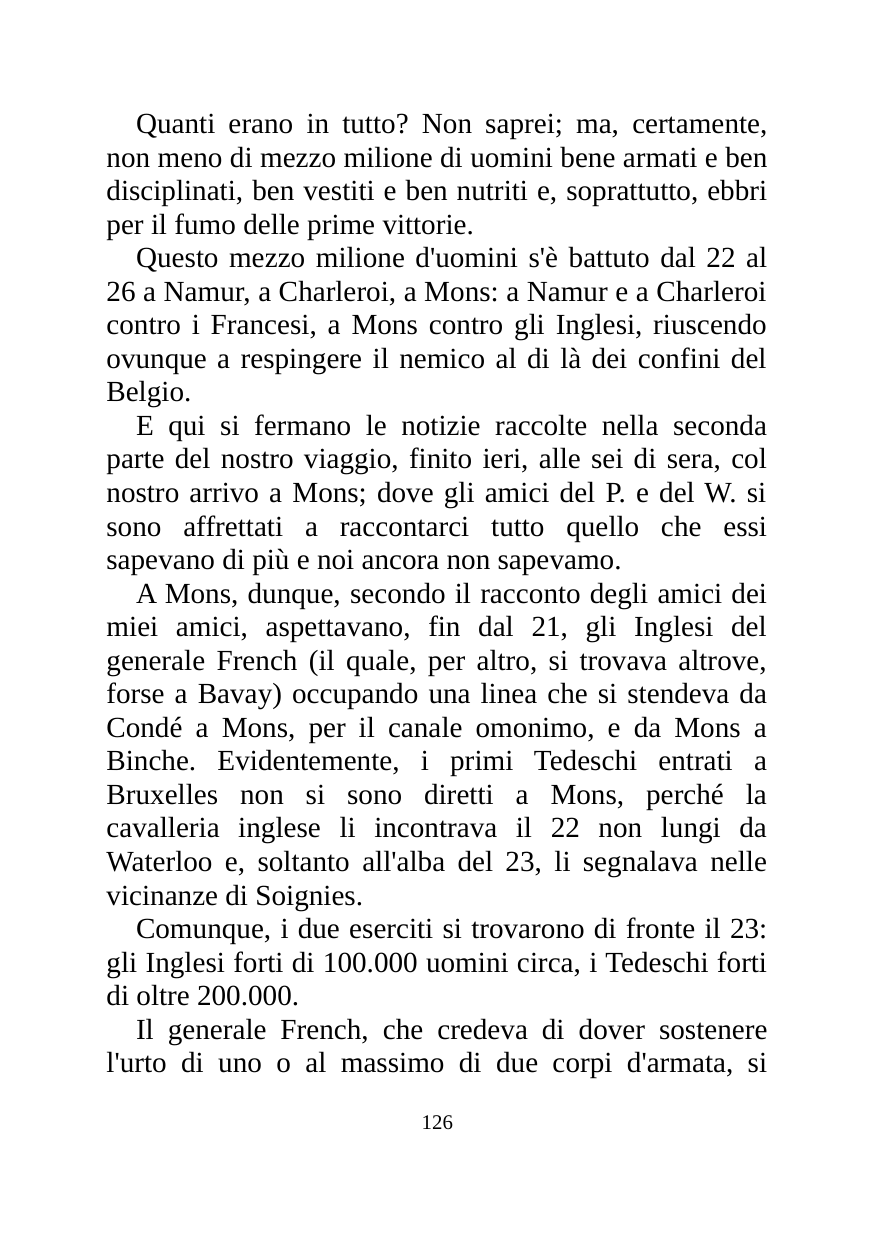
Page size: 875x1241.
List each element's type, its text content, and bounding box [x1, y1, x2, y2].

text Questo mezzo milione d'uomini s'è battuto dal 22 al 26 a Namur, a Charleroi, a Mons: a Namur e a Charleroi contro i Francesi, a Mons contro gli Inglesi, riuscendo ovunque a respingere il nemico al di là dei confini del Belgio. [106, 240, 768, 408]
text E qui si fermano le notizie raccolte nella seconda parte del nostro viaggio, finito ieri, alle sei di sera, col nostro arrivo a Mons; dove gli amici del P. e del W. si sono affrettati a raccontarci tutto quello che essi sapevano di più e noi ancora non sapevamo. [106, 408, 768, 576]
text Quanti erano in tutto? Non saprei; ma, certamente, non meno di mezzo milione di uomini bene armati e ben disciplinati, ben vestiti e ben nutriti e, soprattutto, ebbri per il fumo delle prime vittorie. [106, 106, 768, 240]
text A Mons, dunque, secondo il racconto degli amici dei miei amici, aspettavano, fin dal 21, gli Inglesi del generale French (il quale, per altro, si trovava altrove, forse a Bavay) occupando una linea che si stendeva da Condé a Mons, per il canale omonimo, e da Mons a Binche. Evidentemente, i primi Tedeschi entrati a Bruxelles non si sono diretti a Mons, perché la cavalleria inglese li incontrava il 22 non lungi da Waterloo e, soltanto all'alba del 23, li segnalava nelle vicinanze di Soignies. [106, 576, 768, 911]
text Comunque, i due eserciti si trovarono di fronte il 23: gli Inglesi forti di 100.000 uomini circa, i Tedeschi forti di oltre 200.000. [106, 911, 768, 1012]
text Il generale French, che credeva di dover sostenere l'urto di uno o al massimo di due corpi d'armata, si [106, 1012, 768, 1079]
